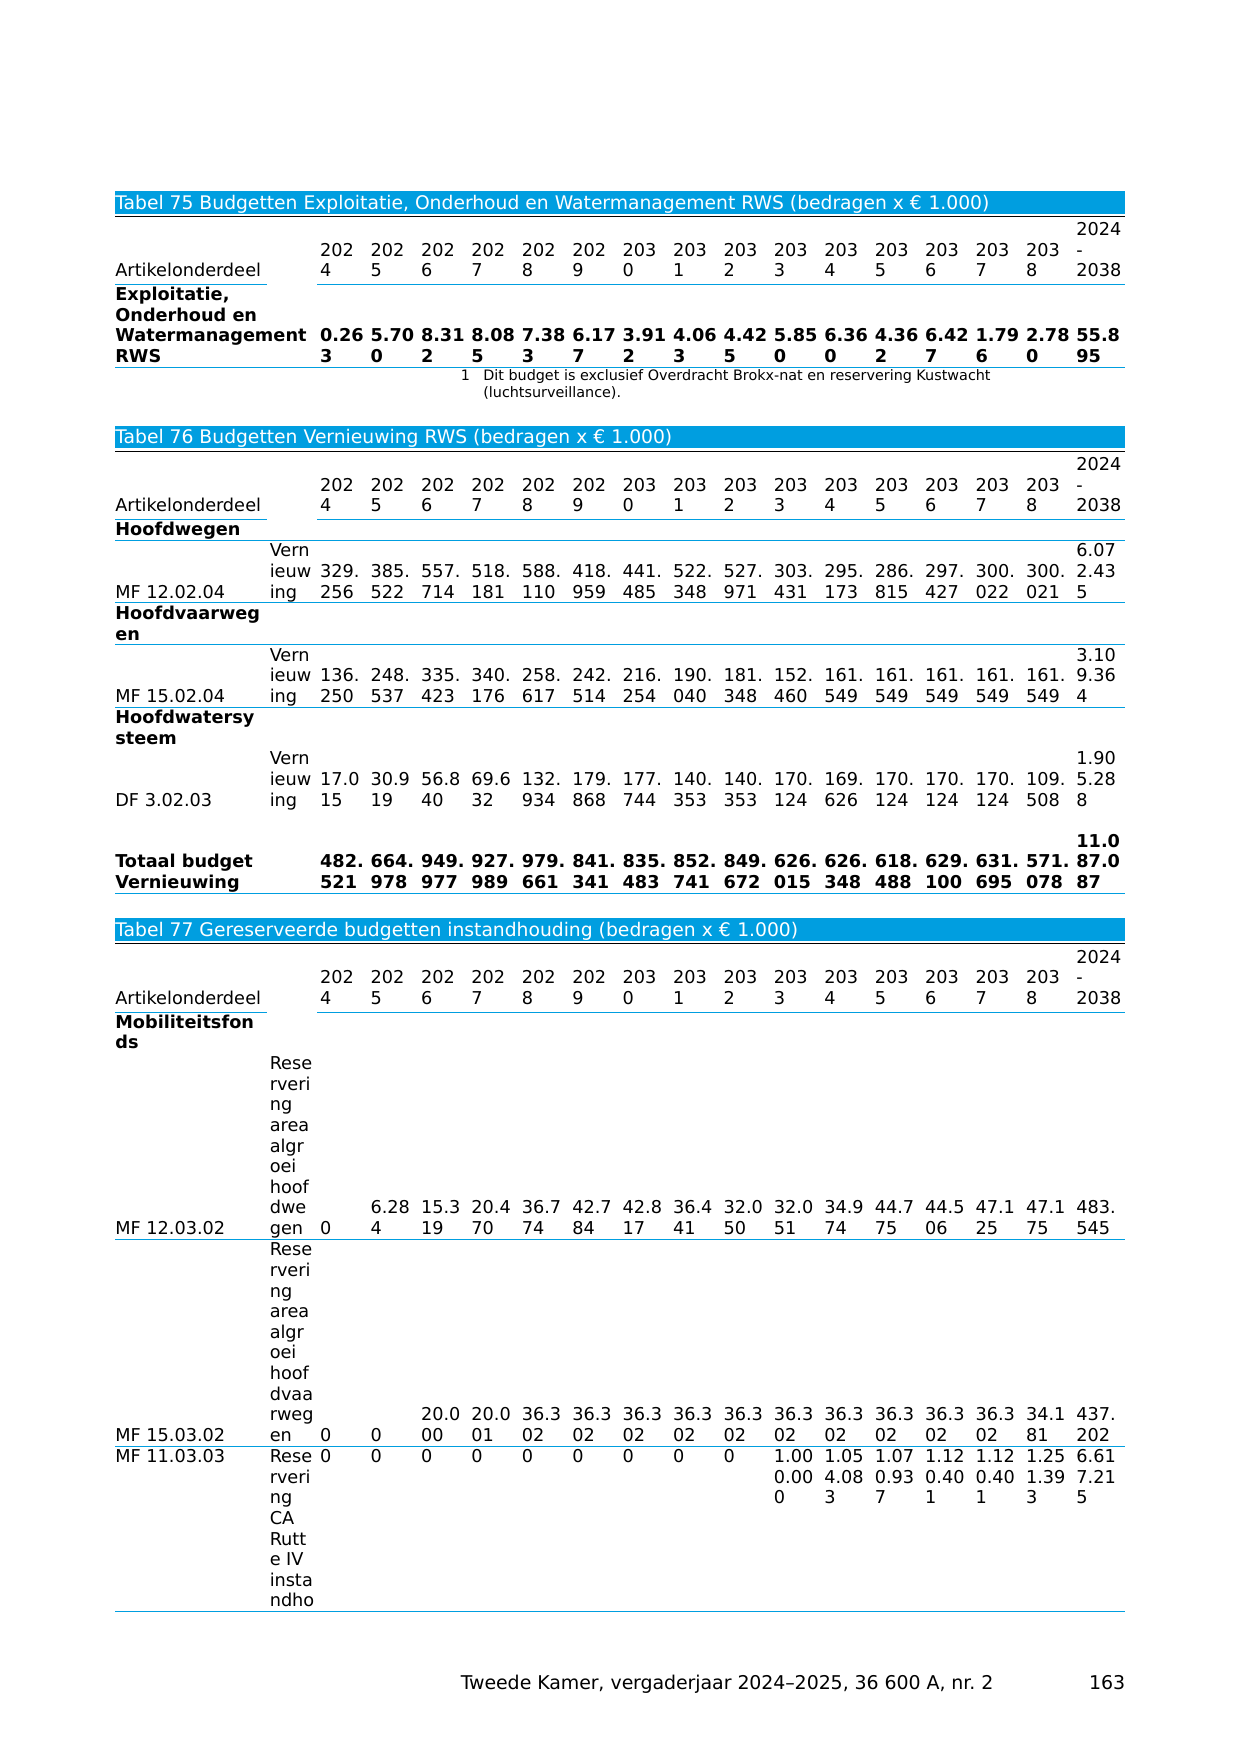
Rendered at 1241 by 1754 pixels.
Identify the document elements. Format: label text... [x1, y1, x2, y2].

table_cell [620, 708, 670, 748]
table_cell 8.085 [468, 285, 519, 366]
table_cell 2024-2038 [1073, 452, 1125, 519]
table_cell 161.549 [973, 645, 1023, 706]
table_cell [317, 708, 367, 748]
table_cell 303.431 [771, 541, 821, 602]
table_cell [267, 708, 317, 748]
table_cell 2028 [519, 944, 569, 1011]
table_cell [720, 520, 771, 540]
table_cell [620, 603, 670, 644]
table_cell [670, 708, 720, 748]
table_cell 2024 [317, 452, 367, 519]
table_cell [368, 708, 418, 748]
table_cell 36.441 [670, 1053, 720, 1239]
table_cell [468, 520, 519, 540]
table_cell 2036 [922, 944, 972, 1011]
table_cell 0.263 [317, 285, 367, 366]
table_cell [1023, 520, 1073, 540]
table_cell Reservering areaalgroei hoofdvaarwegen [267, 1240, 317, 1446]
table_cell 44.775 [872, 1053, 922, 1239]
table_cell [1073, 810, 1125, 831]
table_cell Vernieuwing [267, 541, 317, 602]
table_cell 557.714 [418, 541, 468, 602]
table_cell 527.971 [720, 541, 771, 602]
table_cell MF 15.03.02 [115, 1240, 267, 1446]
table_cell MF 15.02.04 [115, 645, 267, 706]
table_cell MF 12.03.02 [115, 1053, 267, 1239]
table_cell 2034 [821, 944, 872, 1011]
table_cell Hoofdwatersysteem [115, 708, 267, 748]
table_cell 949.977 [418, 831, 468, 893]
table_cell 36.774 [519, 1053, 569, 1239]
table_cell 522.348 [670, 541, 720, 602]
table_cell 42.817 [620, 1053, 670, 1239]
table_cell [821, 708, 872, 748]
table_cell 297.427 [922, 541, 972, 602]
table_cell 2036 [922, 217, 972, 284]
table_cell [1073, 708, 1125, 748]
table_cell 2037 [973, 452, 1023, 519]
table_cell 2031 [670, 944, 720, 1011]
table_cell 2027 [468, 217, 519, 284]
table_cell 6.072.435 [1073, 541, 1125, 602]
table_cell 2028 [519, 452, 569, 519]
table_cell 2025 [368, 452, 418, 519]
table_cell 132.934 [519, 748, 569, 810]
table_cell 0 [569, 1447, 619, 1611]
table_cell [368, 520, 418, 540]
table_cell [922, 520, 972, 540]
table_cell 2027 [468, 452, 519, 519]
table_cell [418, 1013, 468, 1053]
table_cell 626.348 [821, 831, 872, 893]
table_cell 1.796 [973, 285, 1023, 366]
table_cell 179.868 [569, 748, 619, 810]
table_cell [670, 1013, 720, 1053]
table_cell 6.617.215 [1073, 1447, 1125, 1611]
table_cell 335.423 [418, 645, 468, 706]
table_cell 482.521 [317, 831, 367, 893]
table_cell 30.919 [368, 748, 418, 810]
table_cell [821, 520, 872, 540]
table_cell 161.549 [922, 645, 972, 706]
table_cell 2026 [418, 452, 468, 519]
table_cell [267, 944, 317, 1011]
table_cell [872, 520, 922, 540]
table_cell 6.284 [368, 1053, 418, 1239]
table_cell 2035 [872, 217, 922, 284]
table_cell 841.341 [569, 831, 619, 893]
table_cell 835.483 [620, 831, 670, 893]
table_cell 34.974 [821, 1053, 872, 1239]
table_cell [1023, 1013, 1073, 1053]
table_cell 664.978 [368, 831, 418, 893]
table_cell 2032 [720, 452, 771, 519]
table_cell 1.120.401 [973, 1447, 1023, 1611]
table_cell 629.100 [922, 831, 972, 893]
table_cell [267, 519, 317, 540]
table_cell 0 [519, 1447, 569, 1611]
table_cell 0 [720, 1447, 771, 1611]
table_cell 69.632 [468, 748, 519, 810]
table_cell [368, 603, 418, 644]
table_cell [468, 603, 519, 644]
table_cell [519, 603, 569, 644]
table_cell 17.015 [317, 748, 367, 810]
table_cell 2.780 [1023, 285, 1073, 366]
table_cell [267, 452, 317, 519]
table_cell [670, 810, 720, 831]
table_cell 36.302 [771, 1240, 821, 1446]
table_cell 20.000 [418, 1240, 468, 1446]
table_cell 170.124 [973, 748, 1023, 810]
table_cell 5.850 [771, 285, 821, 366]
table_cell 927.989 [468, 831, 519, 893]
table_cell 418.959 [569, 541, 619, 602]
table_cell 170.124 [872, 748, 922, 810]
table_cell 2033 [771, 217, 821, 284]
table_cell [771, 810, 821, 831]
table_cell 47.125 [973, 1053, 1023, 1239]
table_cell 2031 [670, 217, 720, 284]
table_cell 56.840 [418, 748, 468, 810]
table_cell [771, 520, 821, 540]
table_cell 55.895 [1073, 285, 1125, 366]
table_cell 0 [670, 1447, 720, 1611]
table_cell 161.549 [1023, 645, 1073, 706]
table_cell 1.070.937 [872, 1447, 922, 1611]
table_cell 1.000.000 [771, 1447, 821, 1611]
table_cell [620, 520, 670, 540]
table_cell [821, 810, 872, 831]
table_cell Totaal budget Vernieuwing [115, 831, 317, 893]
table_cell 36.302 [670, 1240, 720, 1446]
table_cell 152.460 [771, 645, 821, 706]
table_cell 437.202 [1073, 1240, 1125, 1446]
table_cell 2034 [821, 452, 872, 519]
table_cell [569, 603, 619, 644]
table_cell 2038 [1023, 944, 1073, 1011]
table_cell 4.425 [720, 285, 771, 366]
table_cell [872, 708, 922, 748]
table_cell Mobiliteitsfonds [115, 1013, 267, 1053]
table_cell 6.177 [569, 285, 619, 366]
table_cell 0 [317, 1053, 367, 1239]
table_cell 15.319 [418, 1053, 468, 1239]
table_cell 140.353 [670, 748, 720, 810]
table_cell 36.302 [973, 1240, 1023, 1446]
table_cell 588.110 [519, 541, 569, 602]
table_cell [973, 708, 1023, 748]
table_cell [569, 708, 619, 748]
table_cell 2031 [670, 452, 720, 519]
table_cell 0 [317, 1240, 367, 1446]
table_cell Vernieuwing [267, 748, 317, 810]
table_cell 36.302 [872, 1240, 922, 1446]
table_cell 0 [468, 1447, 519, 1611]
table_cell Artikelonderdeel [115, 944, 267, 1011]
table_cell 2029 [569, 452, 619, 519]
table_cell 483.545 [1073, 1053, 1125, 1239]
table_cell 36.302 [720, 1240, 771, 1446]
table_cell 34.181 [1023, 1240, 1073, 1446]
table_cell [317, 520, 367, 540]
table_cell 340.176 [468, 645, 519, 706]
table_cell [418, 810, 468, 831]
table_cell [973, 603, 1023, 644]
table_cell 2034 [821, 217, 872, 284]
table_cell [519, 708, 569, 748]
table_cell 36.302 [821, 1240, 872, 1446]
table_cell [267, 1011, 317, 1053]
table_cell 2030 [620, 944, 670, 1011]
table_cell [569, 810, 619, 831]
table_cell 2025 [368, 217, 418, 284]
table_cell [922, 1013, 972, 1053]
table_cell 631.695 [973, 831, 1023, 893]
table_cell [317, 810, 367, 831]
list Dit budget is exclusief Overdracht Brokx-nat en reservering Kustwacht (luchtsurveillance). [461, 368, 1125, 401]
table_cell 2037 [973, 217, 1023, 284]
table_cell 2027 [468, 944, 519, 1011]
table_cell 2029 [569, 217, 619, 284]
table_cell [670, 603, 720, 644]
table_cell 300.022 [973, 541, 1023, 602]
table_cell [973, 810, 1023, 831]
table_cell [115, 810, 267, 831]
table_cell 329.256 [317, 541, 367, 602]
table_cell [973, 520, 1023, 540]
table_cell [720, 810, 771, 831]
table_cell 626.015 [771, 831, 821, 893]
table_cell 4.362 [872, 285, 922, 366]
table_cell [1073, 603, 1125, 644]
table_cell [1073, 1013, 1125, 1053]
table_cell 0 [317, 1447, 367, 1611]
table_cell [670, 520, 720, 540]
table_cell 20.001 [468, 1240, 519, 1446]
table_cell [368, 1013, 418, 1053]
table_cell [317, 1013, 367, 1053]
table_cell [519, 810, 569, 831]
table_cell 32.050 [720, 1053, 771, 1239]
table_cell 2030 [620, 452, 670, 519]
table_cell 300.021 [1023, 541, 1073, 602]
table_cell [821, 1013, 872, 1053]
table_cell 258.617 [519, 645, 569, 706]
table_cell 849.672 [720, 831, 771, 893]
table_cell [368, 810, 418, 831]
table_cell 161.549 [821, 645, 872, 706]
table_cell 2035 [872, 944, 922, 1011]
table_cell 0 [620, 1447, 670, 1611]
table_cell [418, 708, 468, 748]
table_cell [771, 708, 821, 748]
table_cell [468, 708, 519, 748]
table_cell [872, 1013, 922, 1053]
table_cell 161.549 [872, 645, 922, 706]
table_cell 385.522 [368, 541, 418, 602]
table_cell [468, 1013, 519, 1053]
table_cell 0 [368, 1447, 418, 1611]
table_cell 32.051 [771, 1053, 821, 1239]
table_cell 0 [368, 1240, 418, 1446]
table_cell 3.912 [620, 285, 670, 366]
table_cell 170.124 [922, 748, 972, 810]
table_cell [1023, 603, 1073, 644]
table_cell [720, 603, 771, 644]
table_cell Hoofdwegen [115, 520, 267, 540]
table_cell 2028 [519, 217, 569, 284]
table_cell [922, 603, 972, 644]
table_cell 36.302 [620, 1240, 670, 1446]
table_cell 852.741 [670, 831, 720, 893]
table_cell 2037 [973, 944, 1023, 1011]
table_cell 2026 [418, 944, 468, 1011]
table_cell 140.353 [720, 748, 771, 810]
table_cell [418, 520, 468, 540]
table_cell Hoofdvaarwegen [115, 603, 267, 644]
table_cell 0 [418, 1447, 468, 1611]
table_cell 7.383 [519, 285, 569, 366]
table_cell 2030 [620, 217, 670, 284]
table_cell Artikelonderdeel [115, 452, 267, 519]
table_cell 47.175 [1023, 1053, 1073, 1239]
table_cell 2032 [720, 944, 771, 1011]
table_cell Exploitatie, Onderhoud en Watermanagement RWS [115, 284, 317, 366]
table_cell [519, 1013, 569, 1053]
table_cell [973, 1013, 1023, 1053]
table_cell 6.427 [922, 285, 972, 366]
table_cell [922, 810, 972, 831]
table_cell 36.302 [519, 1240, 569, 1446]
table_cell 2026 [418, 217, 468, 284]
table_cell 170.124 [771, 748, 821, 810]
table_cell [720, 1013, 771, 1053]
table_cell 8.312 [418, 285, 468, 366]
table_cell 216.254 [620, 645, 670, 706]
table_cell 286.815 [872, 541, 922, 602]
table_cell 2024 [317, 217, 367, 284]
table_cell 3.109.364 [1073, 645, 1125, 706]
table_cell 42.784 [569, 1053, 619, 1239]
table_cell [620, 1013, 670, 1053]
table_cell 2032 [720, 217, 771, 284]
table_cell 2038 [1023, 452, 1073, 519]
table_cell 979.661 [519, 831, 569, 893]
table_cell 11.087.087 [1073, 831, 1125, 893]
table_cell [468, 810, 519, 831]
table_cell 181.348 [720, 645, 771, 706]
table_cell 177.744 [620, 748, 670, 810]
table_cell 2038 [1023, 217, 1073, 284]
table_cell 441.485 [620, 541, 670, 602]
table_cell [267, 217, 317, 284]
table_cell [872, 810, 922, 831]
table_cell 4.063 [670, 285, 720, 366]
table_cell 20.470 [468, 1053, 519, 1239]
table_cell 1.054.083 [821, 1447, 872, 1611]
table_cell 109.508 [1023, 748, 1073, 810]
table_cell [1023, 810, 1073, 831]
table_cell [771, 603, 821, 644]
table_cell [267, 810, 317, 831]
table_cell 1.120.401 [922, 1447, 972, 1611]
table_cell 2029 [569, 944, 619, 1011]
table_cell 518.181 [468, 541, 519, 602]
table_cell 6.360 [821, 285, 872, 366]
table_cell [1073, 520, 1125, 540]
table_cell MF 11.03.03 [115, 1447, 267, 1611]
table_cell 242.514 [569, 645, 619, 706]
table_cell Artikelonderdeel [115, 217, 267, 284]
table_cell [620, 810, 670, 831]
table_cell 5.700 [368, 285, 418, 366]
table_cell [569, 1013, 619, 1053]
table_cell [872, 603, 922, 644]
table_cell 1.905.288 [1073, 748, 1125, 810]
table_cell 190.040 [670, 645, 720, 706]
table_cell 2024-2038 [1073, 944, 1125, 1011]
table_cell 2024 [317, 944, 367, 1011]
table_cell [1023, 708, 1073, 748]
table_cell [267, 603, 317, 644]
table_cell Reservering areaalgroei hoofdwegen [267, 1053, 317, 1239]
table_cell [720, 708, 771, 748]
table_cell 2036 [922, 452, 972, 519]
table_cell 1.251.393 [1023, 1447, 1073, 1611]
table_cell 2033 [771, 452, 821, 519]
table_cell [317, 603, 367, 644]
table_cell 571.078 [1023, 831, 1073, 893]
table_cell DF 3.02.03 [115, 748, 267, 810]
table_cell MF 12.02.04 [115, 541, 267, 602]
table_cell 2025 [368, 944, 418, 1011]
table_cell 295.173 [821, 541, 872, 602]
table_cell 248.537 [368, 645, 418, 706]
table_cell Vernieuwing [267, 645, 317, 706]
table_cell [418, 603, 468, 644]
table_cell [519, 520, 569, 540]
table_cell 169.626 [821, 748, 872, 810]
table_cell [771, 1013, 821, 1053]
table_cell 44.506 [922, 1053, 972, 1239]
table_cell [569, 520, 619, 540]
table_cell [821, 603, 872, 644]
table_cell Reservering CA Rutte IV instandho [267, 1447, 317, 1611]
table_cell [922, 708, 972, 748]
table_cell 618.488 [872, 831, 922, 893]
table_cell 2024-2038 [1073, 217, 1125, 284]
table_cell 2033 [771, 944, 821, 1011]
table_cell 36.302 [922, 1240, 972, 1446]
table_cell 36.302 [569, 1240, 619, 1446]
table_cell 2035 [872, 452, 922, 519]
table_cell 136.250 [317, 645, 367, 706]
